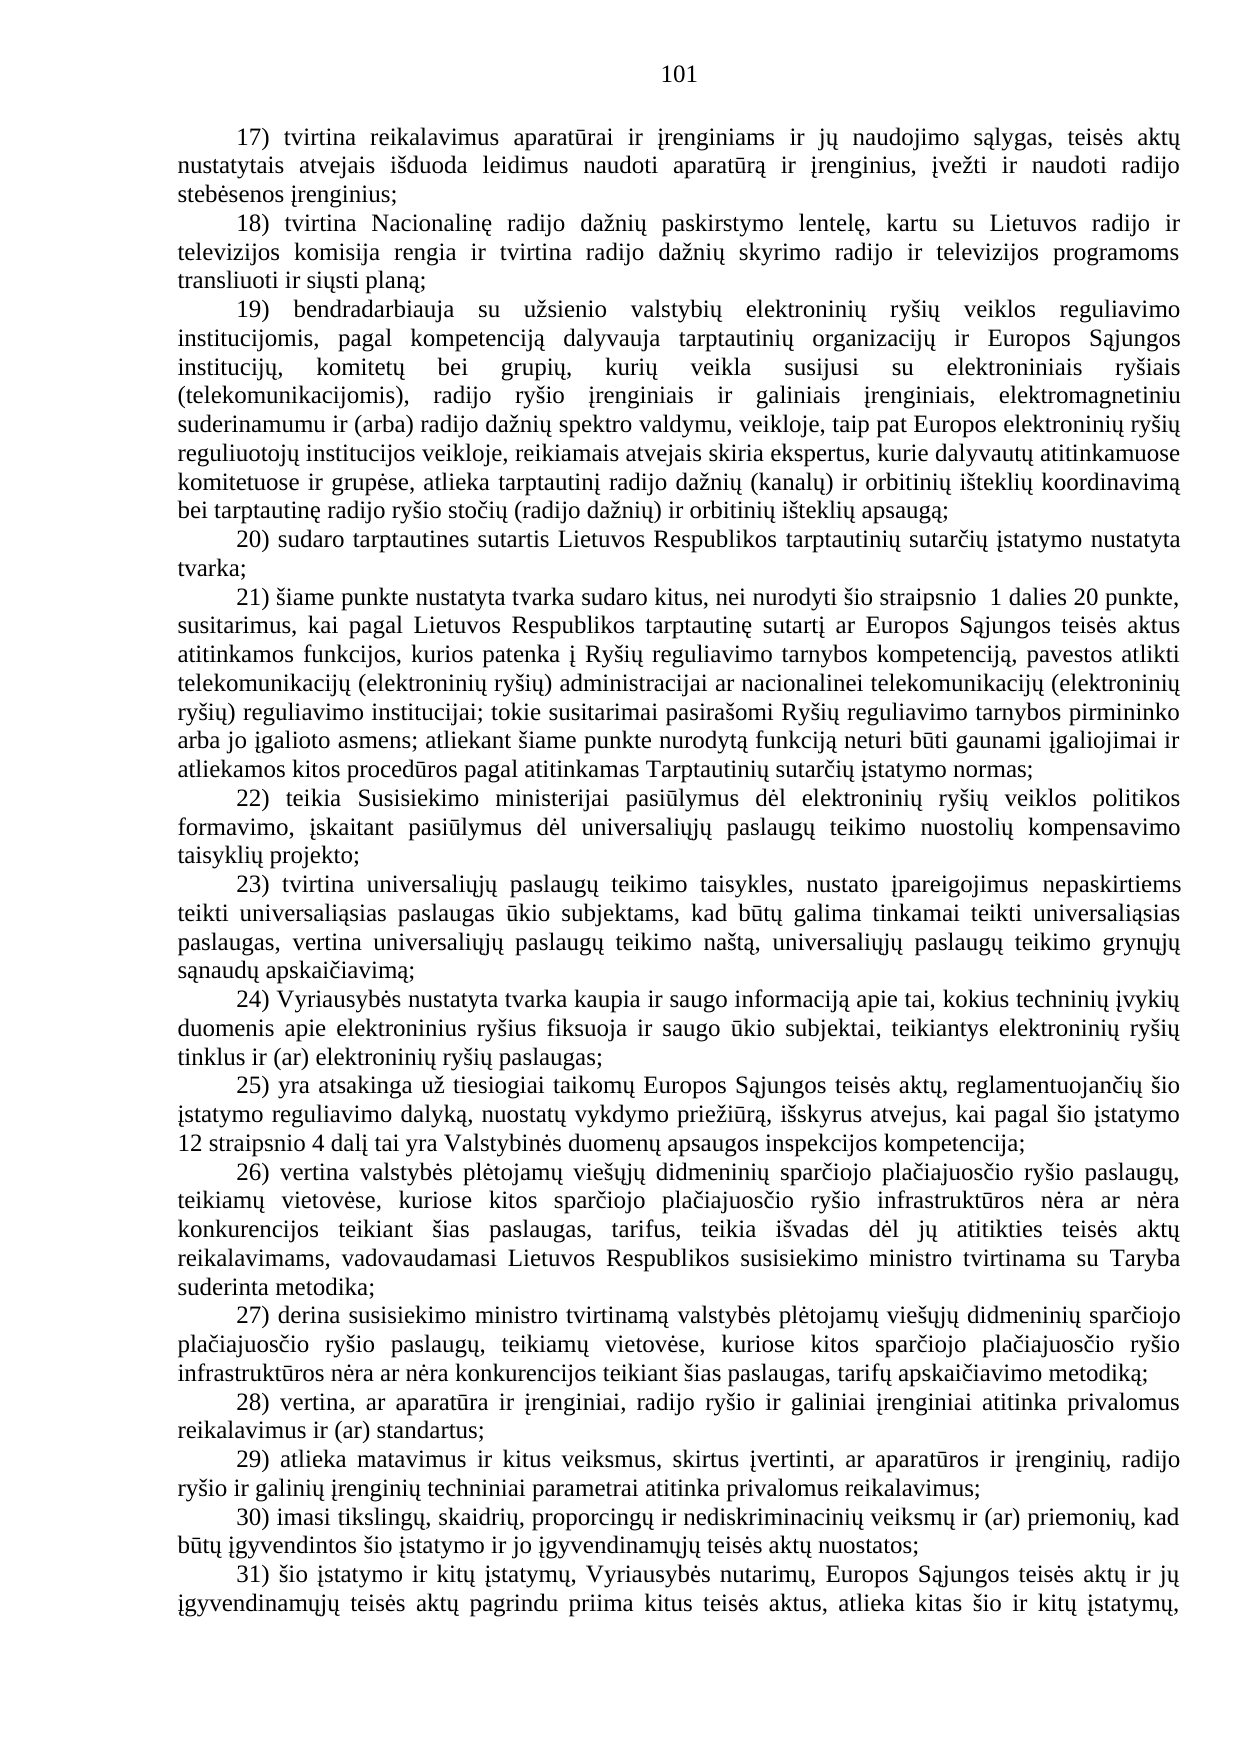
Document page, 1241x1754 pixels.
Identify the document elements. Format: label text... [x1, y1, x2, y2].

text 28) vertina, ar aparatūra ir įrenginiai, radijo ryšio ir galiniai įrenginiai atitinka privalomus reikalavimus ir (ar) standartus; [177, 1387, 1181, 1444]
text 20) sudaro tarptautines sutartis Lietuvos Respublikos tarptautinių sutarčių įstatymo nustatyta tvarka; [177, 524, 1181, 582]
text 25) yra atsakinga už tiesiogiai taikomų Europos Sąjungos teisės aktų, reglamentuojančių šio įstatymo reguliavimo dalyką, nuostatų vykdymo priežiūrą, išskyrus atvejus, kai pagal šio įstatymo 12 straipsnio 4 dalį tai yra Valstybinės duomenų apsaugos inspekcijos kompetencija; [177, 1071, 1181, 1157]
text 23) tvirtina universaliųjų paslaugų teikimo taisykles, nustato įpareigojimus nepaskirtiems teikti universaliąsias paslaugas ūkio subjektams, kad būtų galima tinkamai teikti universaliąsias paslaugas, vertina universaliųjų paslaugų teikimo naštą, universaliųjų paslaugų teikimo grynųjų sąnaudų apskaičiavimą; [177, 869, 1181, 984]
text 26) vertina valstybės plėtojamų viešųjų didmeninių sparčiojo plačiajuosčio ryšio paslaugų, teikiamų vietovėse, kuriose kitos sparčiojo plačiajuosčio ryšio infrastruktūros nėra ar nėra konkurencijos teikiant šias paslaugas, tarifus, teikia išvadas dėl jų atitikties teisės aktų reikalavimams, vadovaudamasi Lietuvos Respublikos susisiekimo ministro tvirtinama su Taryba suderinta metodika; [177, 1157, 1181, 1301]
text 21) šiame punkte nustatyta tvarka sudaro kitus, nei nurodyti šio straipsnio 1 dalies 20 punkte, susitarimus, kai pagal Lietuvos Respublikos tarptautinę sutartį ar Europos Sąjungos teisės aktus atitinkamos funkcijos, kurios patenka į Ryšių reguliavimo tarnybos kompetenciją, pavestos atlikti telekomunikacijų (elektroninių ryšių) administracijai ar nacionalinei telekomunikacijų (elektroninių ryšių) reguliavimo institucijai; tokie susitarimai pasirašomi Ryšių reguliavimo tarnybos pirmininko arba jo įgalioto asmens; atliekant šiame punkte nurodytą funkciją neturi būti gaunami įgaliojimai ir atliekamos kitos procedūros pagal atitinkamas Tarptautinių sutarčių įstatymo normas; [177, 582, 1181, 783]
text 24) Vyriausybės nustatyta tvarka kaupia ir saugo informaciją apie tai, kokius techninių įvykių duomenis apie elektroninius ryšius fiksuoja ir saugo ūkio subjektai, teikiantys elektroninių ryšių tinklus ir (ar) elektroninių ryšių paslaugas; [177, 984, 1181, 1071]
text 31) šio įstatymo ir kitų įstatymų, Vyriausybės nutarimų, Europos Sąjungos teisės aktų ir jų įgyvendinamųjų teisės aktų pagrindu priima kitus teisės aktus, atlieka kitas šio ir kitų įstatymų, [177, 1559, 1181, 1617]
text 27) derina susisiekimo ministro tvirtinamą valstybės plėtojamų viešųjų didmeninių sparčiojo plačiajuosčio ryšio paslaugų, teikiamų vietovėse, kuriose kitos sparčiojo plačiajuosčio ryšio infrastruktūros nėra ar nėra konkurencijos teikiant šias paslaugas, tarifų apskaičiavimo metodiką; [177, 1301, 1181, 1387]
text 19) bendradarbiauja su užsienio valstybių elektroninių ryšių veiklos reguliavimo institucijomis, pagal kompetenciją dalyvauja tarptautinių organizacijų ir Europos Sąjungos institucijų, komitetų bei grupių, kurių veikla susijusi su elektroniniais ryšiais (telekomunikacijomis), radijo ryšio įrenginiais ir galiniais įrenginiais, elektromagnetiniu suderinamumu ir (arba) radijo dažnių spektro valdymu, veikloje, taip pat Europos elektroninių ryšių reguliuotojų institucijos veikloje, reikiamais atvejais skiria ekspertus, kurie dalyvautų atitinkamuose komitetuose ir grupėse, atlieka tarptautinį radijo dažnių (kanalų) ir orbitinių išteklių koordinavimą bei tarptautinę radijo ryšio stočių (radijo dažnių) ir orbitinių išteklių apsaugą; [177, 294, 1181, 524]
text 18) tvirtina Nacionalinę radijo dažnių paskirstymo lentelę, kartu su Lietuvos radijo ir televizijos komisija rengia ir tvirtina radijo dažnių skyrimo radijo ir televizijos programoms transliuoti ir siųsti planą; [177, 208, 1181, 294]
text 17) tvirtina reikalavimus aparatūrai ir įrenginiams ir jų naudojimo sąlygas, teisės aktų nustatytais atvejais išduoda leidimus naudoti aparatūrą ir įrenginius, įvežti ir naudoti radijo stebėsenos įrenginius; [177, 122, 1181, 208]
text 22) teikia Susisiekimo ministerijai pasiūlymus dėl elektroninių ryšių veiklos politikos formavimo, įskaitant pasiūlymus dėl universaliųjų paslaugų teikimo nuostolių kompensavimo taisyklių projekto; [177, 783, 1181, 869]
text 29) atlieka matavimus ir kitus veiksmus, skirtus įvertinti, ar aparatūros ir įrenginių, radijo ryšio ir galinių įrenginių techniniai parametrai atitinka privalomus reikalavimus; [177, 1444, 1181, 1502]
text 30) imasi tikslingų, skaidrių, proporcingų ir nediskriminacinių veiksmų ir (ar) priemonių, kad būtų įgyvendintos šio įstatymo ir jo įgyvendinamųjų teisės aktų nuostatos; [177, 1502, 1181, 1559]
